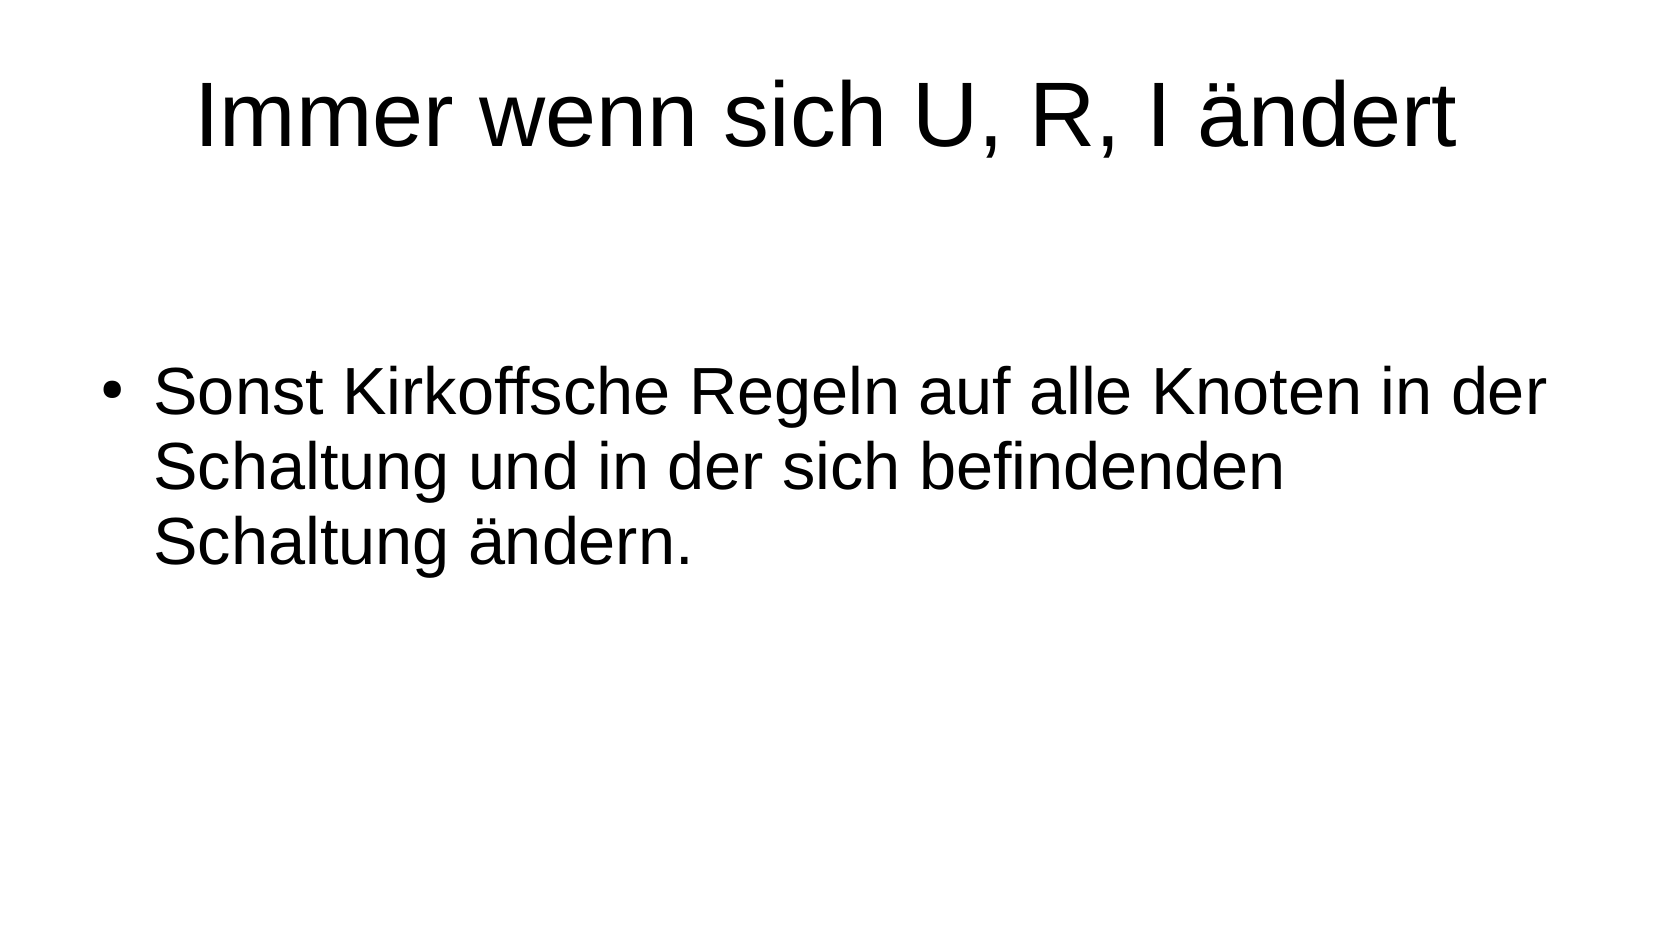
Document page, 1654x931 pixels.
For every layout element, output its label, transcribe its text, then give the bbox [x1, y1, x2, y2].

list Sonst Kirkoffsche Regeln auf alle Knoten in der Schaltung und in der sich befindenden Schaltung ändern. [82, 354, 1571, 758]
title Immer wenn sich U, R, I ändert [82, 37, 1571, 193]
